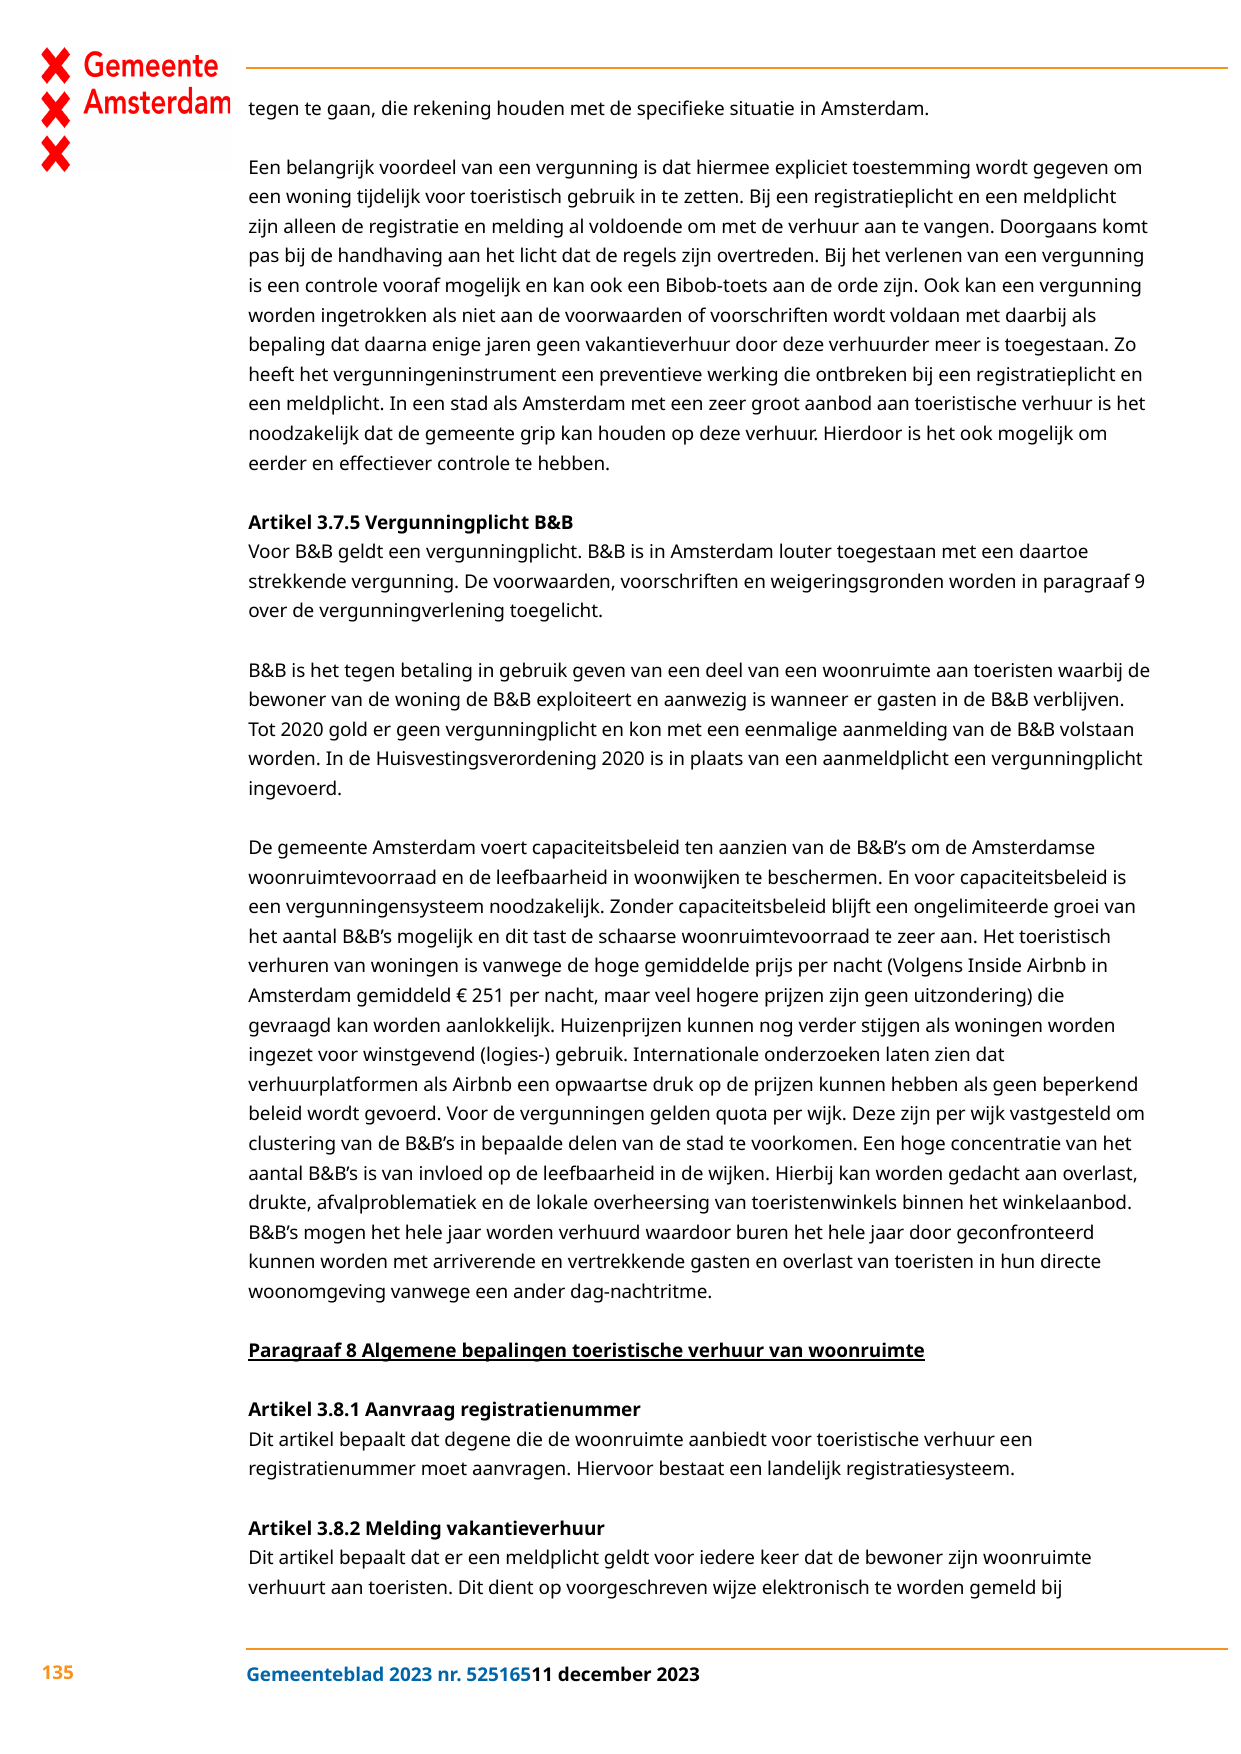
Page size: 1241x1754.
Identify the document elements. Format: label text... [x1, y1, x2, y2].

text Artikel 3.8.1 Aanvraag registratienummer [248, 1396, 1152, 1422]
text B&B is het tegen betaling in gebruik geven van een deel van een woonruimte aan toeristen waarbij de bewoner van de woning de B&B exploiteert en aanwezig is wanneer er gasten in de B&B verblijven. Tot 2020 gold er geen vergunningplicht en kon met een eenmalige aanmelding van de B&B volstaan worden. In de Huisvestingsverordening 2020 is in plaats van een aanmeldplicht een vergunningplicht ingevoerd. [248, 657, 1152, 801]
text De gemeente Amsterdam voert capaciteitsbeleid ten aanzien van de B&B’s om de Amsterdamse woonruimtevoorraad en de leefbaarheid in woonwijken te beschermen. En voor capaciteitsbeleid is een vergunningensysteem noodzakelijk. Zonder capaciteitsbeleid blijft een ongelimiteerde groei van het aantal B&B’s mogelijk en dit tast de schaarse woonruimtevoorraad te zeer aan. Het toeristisch verhuren van woningen is vanwege de hoge gemiddelde prijs per nacht (Volgens Inside Airbnb in Amsterdam gemiddeld € 251 per nacht, maar veel hogere prijzen zijn geen uitzondering) die gevraagd kan worden aanlokkelijk. Huizenprijzen kunnen nog verder stijgen als woningen worden ingezet voor winstgevend (logies-) gebruik. Internationale onderzoeken laten zien dat verhuurplatformen als Airbnb een opwaartse druk op de prijzen kunnen hebben als geen beperkend beleid wordt gevoerd. Voor de vergunningen gelden quota per wijk. Deze zijn per wijk vastgesteld om clustering van de B&B’s in bepaalde delen van de stad te voorkomen. Een hoge concentratie van het aantal B&B’s is van invloed op de leefbaarheid in de wijken. Hierbij kan worden gedacht aan overlast, drukte, afvalproblematiek en de lokale overheersing van toeristenwinkels binnen het winkelaanbod. B&B’s mogen het hele jaar worden verhuurd waardoor buren het hele jaar door geconfronteerd kunnen worden met arriverende en vertrekkende gasten en overlast van toeristen in hun directe woonomgeving vanwege een ander dag-nachtritme. [248, 834, 1152, 1304]
text Dit artikel bepaalt dat degene die de woonruimte aanbiedt voor toeristische verhuur een registratienummer moet aanvragen. Hiervoor bestaat een landelijk registratiesysteem. [248, 1426, 1152, 1481]
text Voor B&B geldt een vergunningplicht. B&B is in Amsterdam louter toegestaan met een daartoe strekkende vergunning. De voorwaarden, voorschriften en weigeringsgronden worden in paragraaf 9 over de vergunningverlening toegelicht. [248, 538, 1152, 623]
text Een belangrijk voordeel van een vergunning is dat hiermee expliciet toestemming wordt gegeven om een woning tijdelijk voor toeristisch gebruik in te zetten. Bij een registratieplicht en een meldplicht zijn alleen de registratie en melding al voldoende om met de verhuur aan te vangen. Doorgaans komt pas bij de handhaving aan het licht dat de regels zijn overtreden. Bij het verlenen van een vergunning is een controle vooraf mogelijk en kan ook een Bibob-toets aan de orde zijn. Ook kan een vergunning worden ingetrokken als niet aan de voorwaarden of voorschriften wordt voldaan met daarbij als bepaling dat daarna enige jaren geen vakantieverhuur door deze verhuurder meer is toegestaan. Zo heeft het vergunningeninstrument een preventieve werking die ontbreken bij een registratieplicht en een meldplicht. In een stad als Amsterdam met een zeer groot aanbod aan toeristische verhuur is het noodzakelijk dat de gemeente grip kan houden op deze verhuur. Hierdoor is het ook mogelijk om eerder en effectiever controle te hebben. [248, 154, 1152, 476]
picture [41, 47, 231, 172]
text Paragraaf 8 Algemene bepalingen toeristische verhuur van woonruimte [248, 1337, 1152, 1363]
text tegen te gaan, die rekening houden met de specifieke situatie in Amsterdam. [248, 95, 1152, 121]
text Artikel 3.8.2 Melding vakantieverhuur [248, 1515, 1152, 1541]
text Dit artikel bepaalt dat er een meldplicht geldt voor iedere keer dat de bewoner zijn woonruimte verhuurt aan toeristen. Dit dient op voorgeschreven wijze elektronisch te worden gemeld bij [248, 1544, 1152, 1600]
text Artikel 3.7.5 Vergunningplicht B&B [248, 509, 1152, 535]
